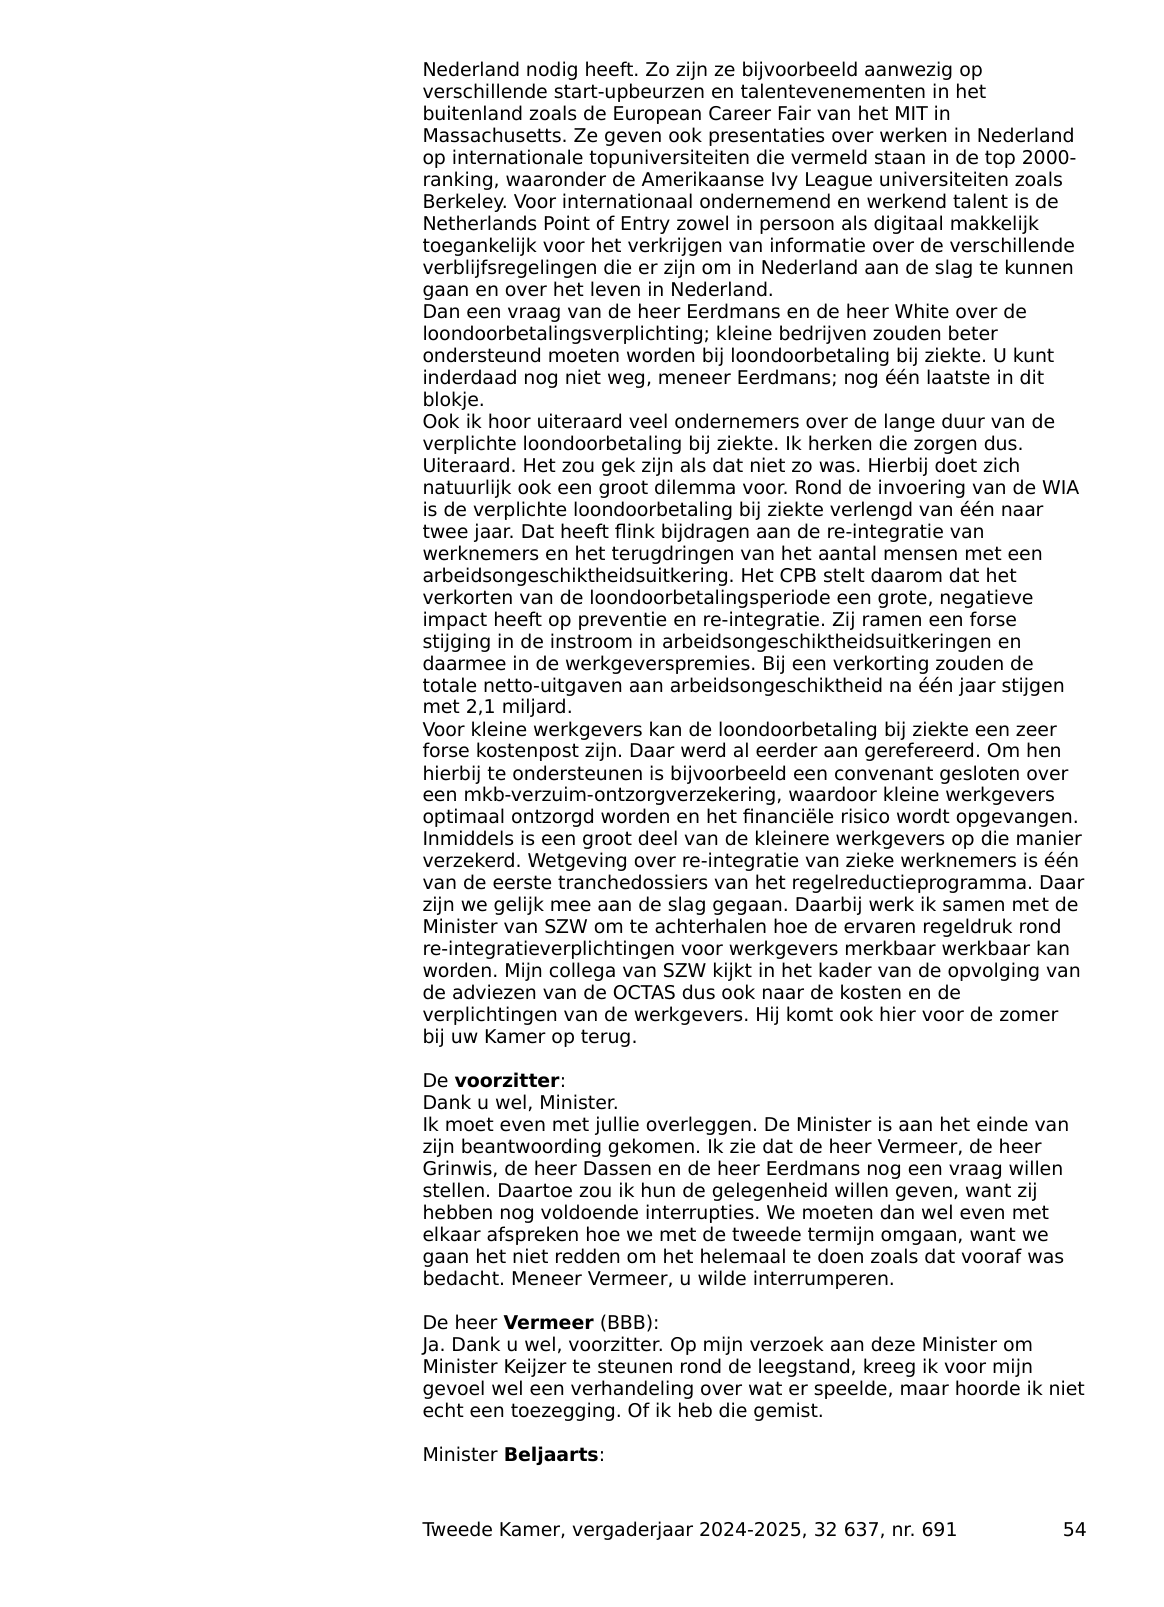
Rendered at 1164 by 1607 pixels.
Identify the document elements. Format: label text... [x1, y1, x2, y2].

text Ook ik hoor uiteraard veel ondernemers over de lange duur van de verplichte loondoorbetaling bij ziekte. Ik herken die zorgen dus. Uiteraard. Het zou gek zijn als dat niet zo was. Hierbij doet zich natuurlijk ook een groot dilemma voor. Rond de invoering van de WIA is de verplichte loondoorbetaling bij ziekte verlengd van één naar twee jaar. Dat heeft flink bijdragen aan de re-integratie van werknemers en het terugdringen van het aantal mensen met een arbeidsongeschiktheidsuitkering. Het CPB stelt daarom dat het verkorten van de loondoorbetalingsperiode een grote, negatieve impact heeft op preventie en re-integratie. Zij ramen een forse stijging in de instroom in arbeidsongeschiktheidsuitkeringen en daarmee in de werkgeverspremies. Bij een verkorting zouden de totale netto-uitgaven aan arbeidsongeschiktheid na één jaar stijgen met 2,1 miljard. [422, 411, 1087, 718]
text Dank u wel, Minister. [422, 1092, 1087, 1114]
text De heer Vermeer (BBB): [422, 1312, 1087, 1334]
text Nederland nodig heeft. Zo zijn ze bijvoorbeeld aanwezig op verschillende start-upbeurzen en talentevenementen in het buitenland zoals de European Career Fair van het MIT in Massachusetts. Ze geven ook presentaties over werken in Nederland op internationale topuniversiteiten die vermeld staan in de top 2000-ranking, waaronder de Amerikaanse Ivy League universiteiten zoals Berkeley. Voor internationaal ondernemend en werkend talent is de Netherlands Point of Entry zowel in persoon als digitaal makkelijk toegankelijk voor het verkrijgen van informatie over de verschillende verblijfsregelingen die er zijn om in Nederland aan de slag te kunnen gaan en over het leven in Nederland. [422, 59, 1087, 301]
text Ik moet even met jullie overleggen. De Minister is aan het einde van zijn beantwoording gekomen. Ik zie dat de heer Vermeer, de heer Grinwis, de heer Dassen en de heer Eerdmans nog een vraag willen stellen. Daartoe zou ik hun de gelegenheid willen geven, want zij hebben nog voldoende interrupties. We moeten dan wel even met elkaar afspreken hoe we met de tweede termijn omgaan, want we gaan het niet redden om het helemaal te doen zoals dat vooraf was bedacht. Meneer Vermeer, u wilde interrumperen. [422, 1114, 1087, 1290]
text Voor kleine werkgevers kan de loondoorbetaling bij ziekte een zeer forse kostenpost zijn. Daar werd al eerder aan gerefereerd. Om hen hierbij te ondersteunen is bijvoorbeeld een convenant gesloten over een mkb-verzuim-ontzorgverzekering, waardoor kleine werkgevers optimaal ontzorgd worden en het financiële risico wordt opgevangen. Inmiddels is een groot deel van de kleinere werkgevers op die manier verzekerd. Wetgeving over re-integratie van zieke werknemers is één van de eerste tranchedossiers van het regelreductieprogramma. Daar zijn we gelijk mee aan de slag gegaan. Daarbij werk ik samen met de Minister van SZW om te achterhalen hoe de ervaren regeldruk rond re-integratieverplichtingen voor werkgevers merkbaar werkbaar kan worden. Mijn collega van SZW kijkt in het kader van de opvolging van de adviezen van de OCTAS dus ook naar de kosten en de verplichtingen van de werkgevers. Hij komt ook hier voor de zomer bij uw Kamer op terug. [422, 718, 1087, 1048]
text Ja. Dank u wel, voorzitter. Op mijn verzoek aan deze Minister om Minister Keijzer te steunen rond de leegstand, kreeg ik voor mijn gevoel wel een verhandeling over wat er speelde, maar hoorde ik niet echt een toezegging. Of ik heb die gemist. [422, 1334, 1087, 1422]
text Minister Beljaarts: [422, 1444, 1087, 1466]
text De voorzitter: [422, 1070, 1087, 1092]
text Dan een vraag van de heer Eerdmans en de heer White over de loondoorbetalingsverplichting; kleine bedrijven zouden beter ondersteund moeten worden bij loondoorbetaling bij ziekte. U kunt inderdaad nog niet weg, meneer Eerdmans; nog één laatste in dit blokje. [422, 301, 1087, 411]
